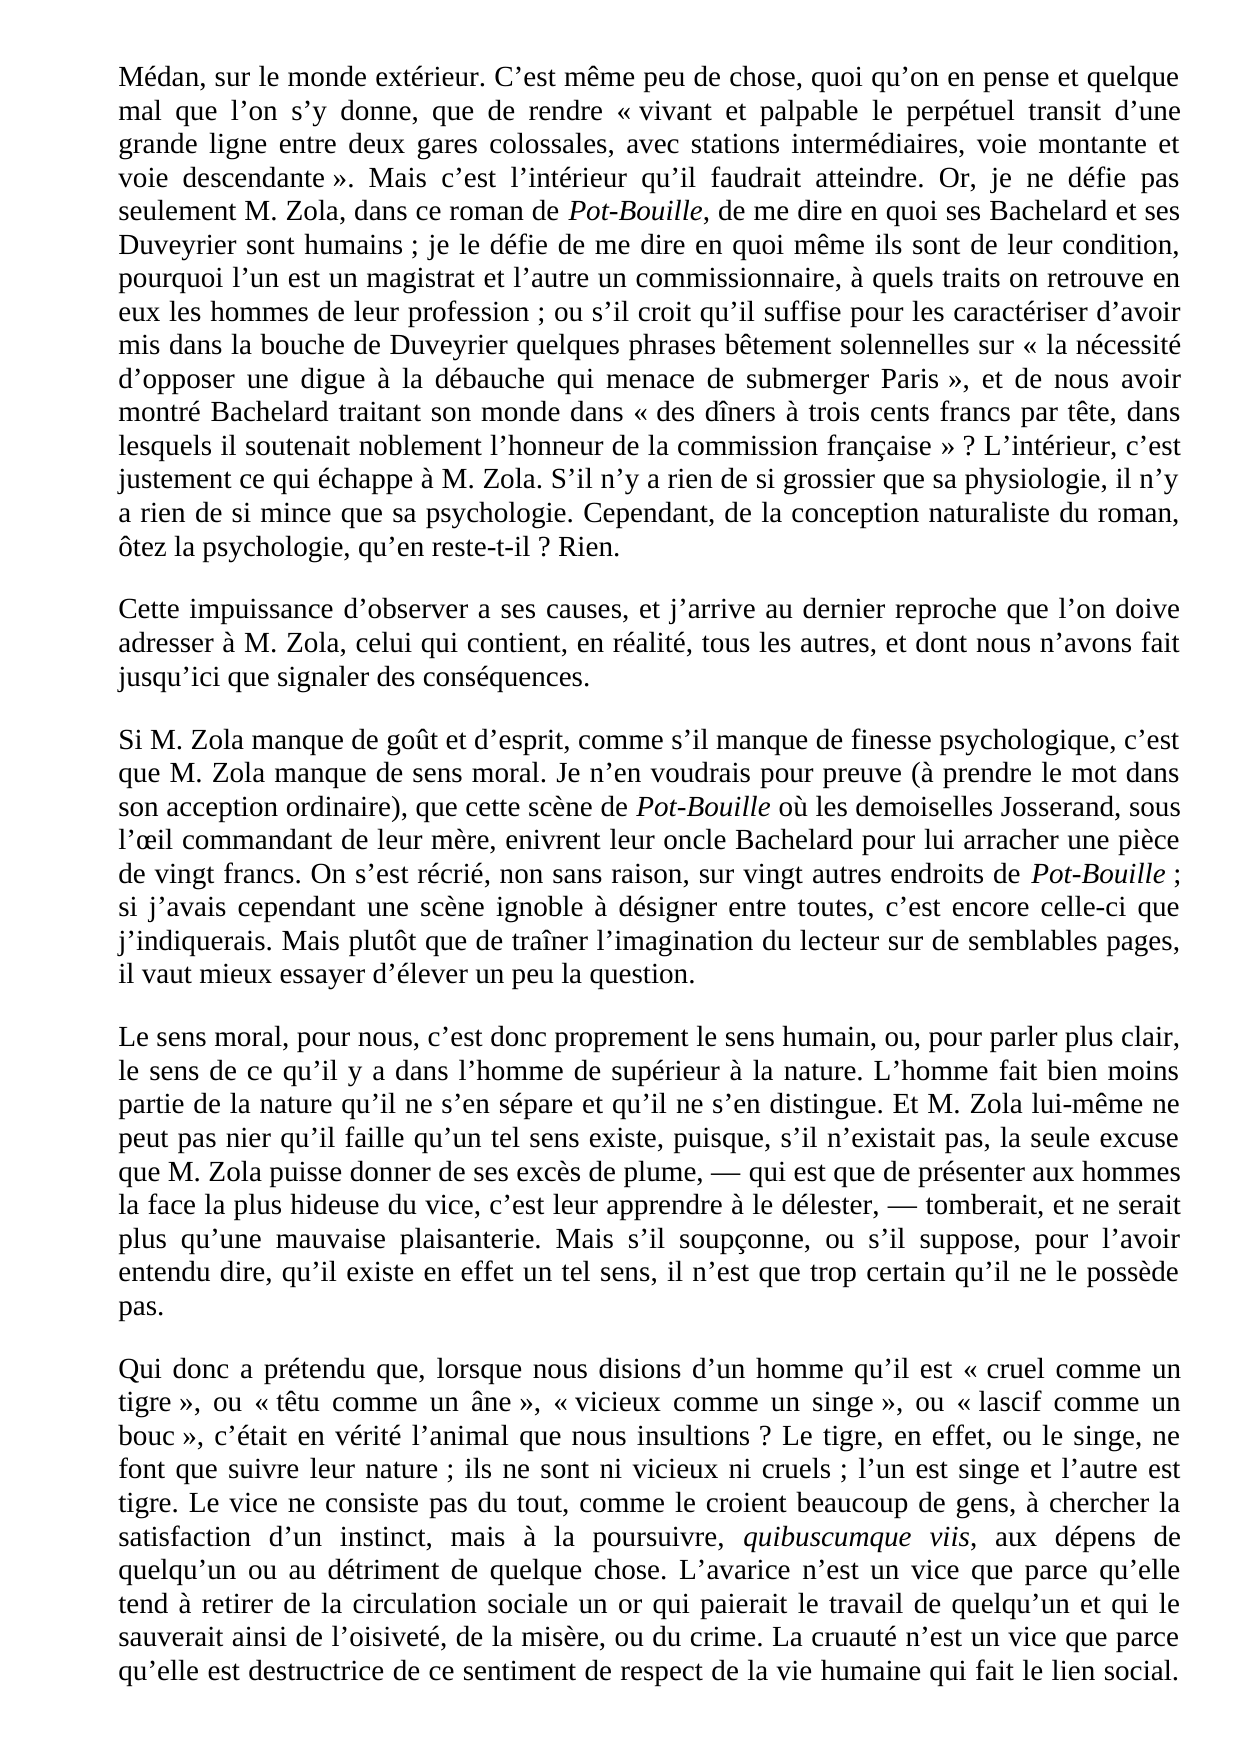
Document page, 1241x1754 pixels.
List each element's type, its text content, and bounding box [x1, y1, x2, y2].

text Le sens moral, pour nous, c’est donc proprement le sens humain, ou, pour parler plus clair, le sens de ce qu’il y a dans l’homme de supérieur à la nature. L’homme fait bien moins partie de la nature qu’il ne s’en sépare et qu’il ne s’en distingue. Et M. Zola lui-même ne peut pas nier qu’il faille qu’un tel sens existe, puisque, s’il n’existait pas, la seule excuse que M. Zola puisse donner de ses excès de plume, — qui est que de présenter aux hommes la face la plus hideuse du vice, c’est leur apprendre à le délester, — tomberait, et ne serait plus qu’une mauvaise plaisanterie. Mais s’il soupçonne, ou s’il suppose, pour l’avoir entendu dire, qu’il existe en effet un tel sens, il n’est que trop certain qu’il ne le possède pas. [118, 1019, 1181, 1321]
text Cette impuissance d’observer a ses causes, et j’arrive au dernier reproche que l’on doive adresser à M. Zola, celui qui contient, en réalité, tous les autres, et dont nous n’avons fait jusqu’ici que signaler des conséquences. [118, 592, 1181, 692]
text Qui donc a prétendu que, lorsque nous disions d’un homme qu’il est « cruel comme un tigre », ou « têtu comme un âne », « vicieux comme un singe », ou « lascif comme un bouc », c’était en vérité l’animal que nous insultions ? Le tigre, en effet, ou le singe, ne font que suivre leur nature ; ils ne sont ni vicieux ni cruels ; l’un est singe et l’autre est tigre. Le vice ne consiste pas du tout, comme le croient beaucoup de gens, à chercher la satisfaction d’un instinct, mais à la poursuivre, quibuscumque viis, aux dépens de quelqu’un ou au détriment de quelque chose. L’avarice n’est un vice que parce qu’elle tend à retirer de la circulation sociale un or qui paierait le travail de quelqu’un et qui le sauverait ainsi de l’oisiveté, de la misère, ou du crime. La cruauté n’est un vice que parce qu’elle est destructrice de ce sentiment de respect de la vie humaine qui fait le lien social. [118, 1351, 1181, 1686]
text Si M. Zola manque de goût et d’esprit, comme s’il manque de finesse psychologique, c’est que M. Zola manque de sens moral. Je n’en voudrais pour preuve (à prendre le mot dans son acception ordinaire), que cette scène de Pot-Bouille où les demoiselles Josserand, sous l’œil commandant de leur mère, enivrent leur oncle Bachelard pour lui arracher une pièce de vingt francs. On s’est récrié, non sans raison, sur vingt autres endroits de Pot-Bouille ; si j’avais cependant une scène ignoble à désigner entre toutes, c’est encore celle-ci que j’indiquerais. Mais plutôt que de traîner l’imagination du lecteur sur de semblables pages, il vaut mieux essayer d’élever un peu la question. [118, 722, 1181, 990]
text Médan, sur le monde extérieur. C’est même peu de chose, quoi qu’on en pense et quelque mal que l’on s’y donne, que de rendre « vivant et palpable le perpétuel transit d’une grande ligne entre deux gares colossales, avec stations intermédiaires, voie montante et voie descendante ». Mais c’est l’intérieur qu’il faudrait atteindre. Or, je ne défie pas seulement M. Zola, dans ce roman de Pot-Bouille, de me dire en quoi ses Bachelard et ses Duveyrier sont humains ; je le défie de me dire en quoi même ils sont de leur condition, pourquoi l’un est un magistrat et l’autre un commissionnaire, à quels traits on retrouve en eux les hommes de leur profession ; ou s’il croit qu’il suffise pour les caractériser d’avoir mis dans la bouche de Duveyrier quelques phrases bêtement solennelles sur « la nécessité d’opposer une digue à la débauche qui menace de submerger Paris », et de nous avoir montré Bachelard traitant son monde dans « des dîners à trois cents francs par tête, dans lesquels il soutenait noblement l’honneur de la commission française » ? L’intérieur, c’est justement ce qui échappe à M. Zola. S’il n’y a rien de si grossier que sa physiologie, il n’y a rien de si mince que sa psychologie. Cependant, de la conception naturaliste du roman, ôtez la psychologie, qu’en reste-t-il ? Rien. [118, 59, 1181, 562]
